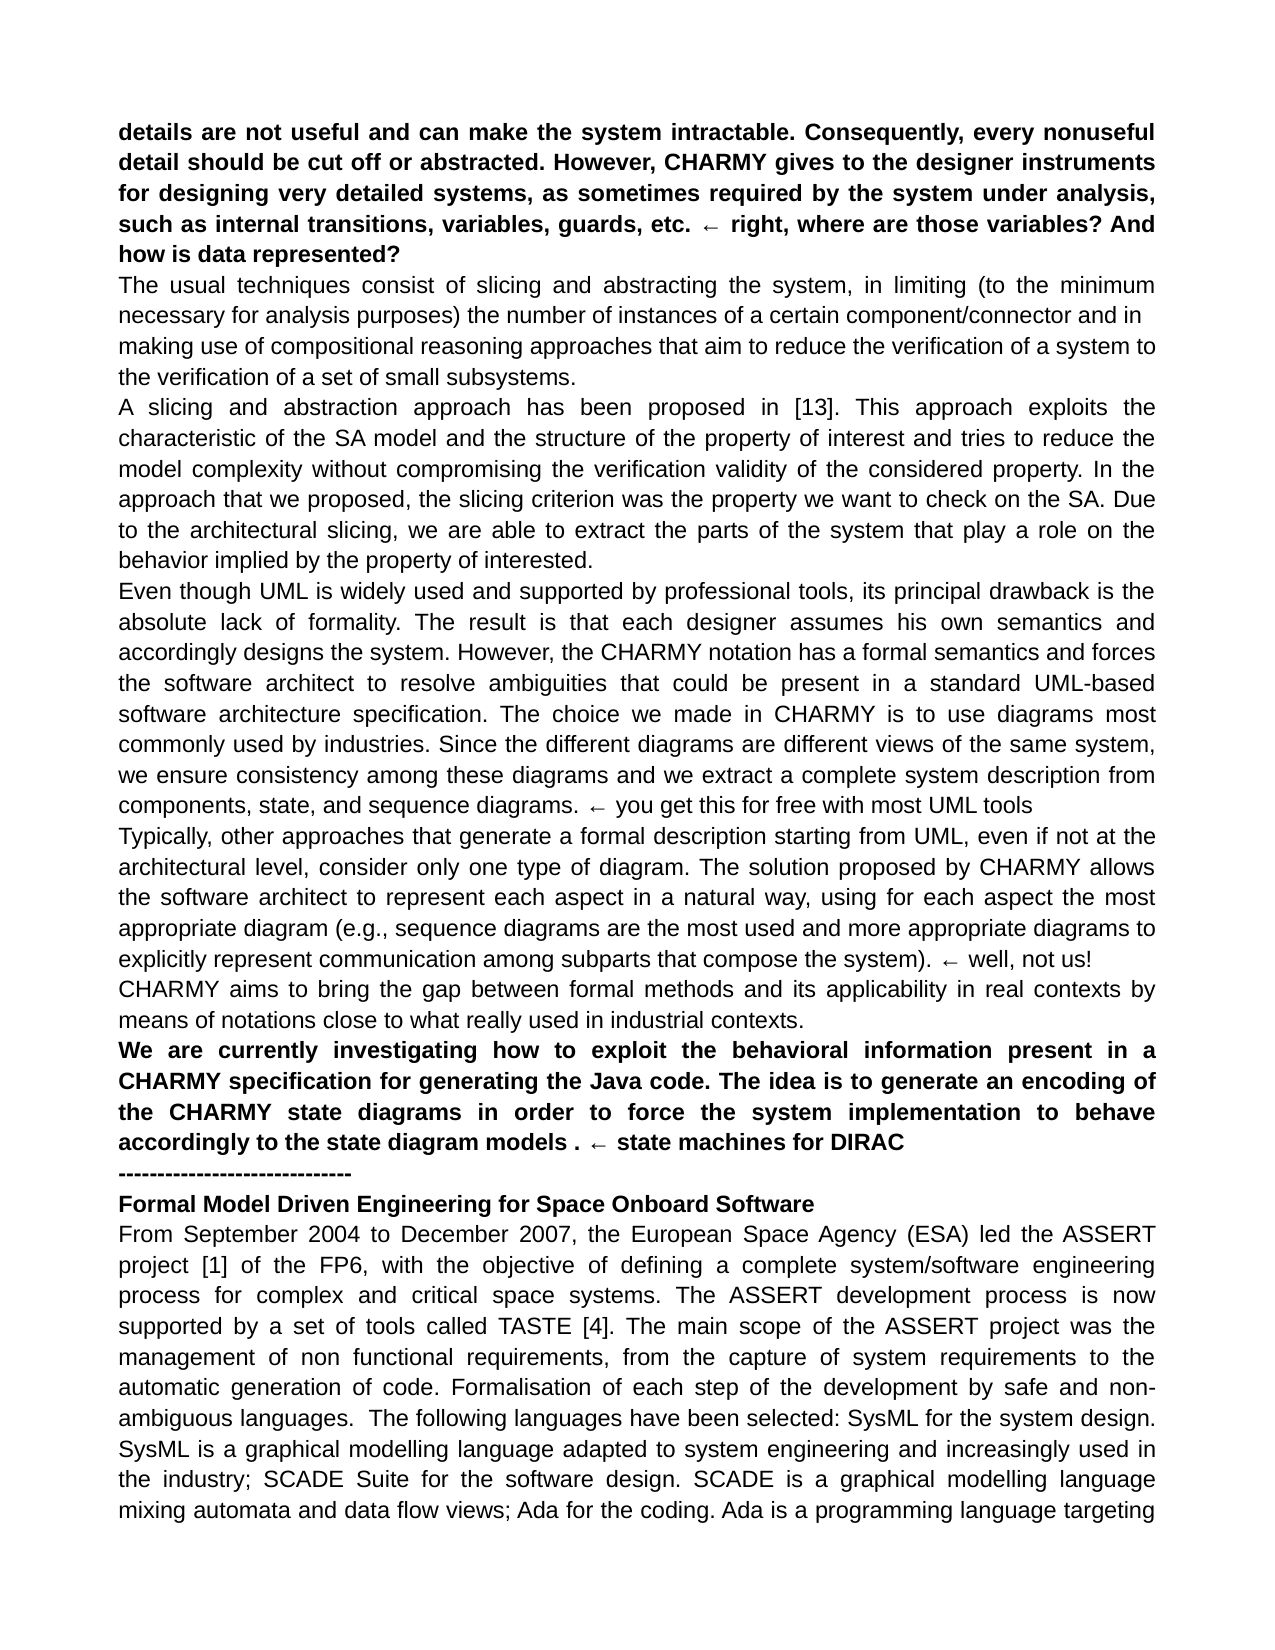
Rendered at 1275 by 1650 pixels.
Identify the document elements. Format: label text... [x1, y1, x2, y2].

text Formal Model Driven Engineering for Space Onboard Software [118, 1190, 1157, 1217]
text We are currently investigating how to exploit the behavioral information present in a CHARMY specification for generating the Java code. The idea is to generate an encoding of the CHARMY state diagrams in order to force the system implementation to behave accordingly to the state diagram models . ← state machines for DIRAC [118, 1037, 1157, 1156]
text Typically, other approaches that generate a formal description starting from UML, even if not at the architectural level, consider only one type of diagram. The solution proposed by CHARMY allows the software architect to represent each aspect in a natural way, using for each aspect the most appropriate diagram (e.g., sequence diagrams are the most used and more appropriate diagrams to explicitly represent communication among subparts that compose the system). ← well, not us! [118, 822, 1157, 972]
text From September 2004 to December 2007, the European Space Agency (ESA) led the ASSERT project [1] of the FP6, with the objective of defining a complete system/software engineering process for complex and critical space systems. The ASSERT development process is now supported by a set of tools called TASTE [4]. The main scope of the ASSERT project was the management of non functional requirements, from the capture of system requirements to the automatic generation of code. Formalisation of each step of the development by safe and non-ambiguous languages. The following languages have been selected: SysML for the system design. SysML is a graphical modelling language adapted to system engineering and increasingly used in the industry; SCADE Suite for the software design. SCADE is a graphical modelling language mixing automata and data flow views; Ada for the coding. Ada is a programming language targeting [118, 1221, 1157, 1523]
text Even though UML is widely used and supported by professional tools, its principal drawback is the absolute lack of formality. The result is that each designer assumes his own semantics and accordingly designs the system. However, the CHARMY notation has a formal semantics and forces the software architect to resolve ambiguities that could be present in a standard UML-based software architecture specification. The choice we made in CHARMY is to use diagrams most commonly used by industries. Since the different diagrams are different views of the same system, we ensure consistency among these diagrams and we extract a complete system description from components, state, and sequence diagrams. ← you get this for free with most UML tools [118, 577, 1157, 819]
text making use of compositional reasoning approaches that aim to reduce the verification of a system to the verification of a set of small subsystems. [118, 332, 1157, 390]
text The usual techniques consist of slicing and abstracting the system, in limiting (to the minimum necessary for analysis purposes) the number of instances of a certain component/connector and in [118, 271, 1157, 329]
text details are not useful and can make the system intractable. Consequently, every nonuseful detail should be cut off or abstracted. However, CHARMY gives to the designer instruments for designing very detailed systems, as sometimes required by the system under analysis, such as internal transitions, variables, guards, etc. ← right, where are those variables? And how is data represented? [118, 118, 1157, 267]
text A slicing and abstraction approach has been proposed in [13]. This approach exploits the characteristic of the SA model and the structure of the property of interest and tries to reduce the model complexity without compromising the verification validity of the considered property. In the approach that we proposed, the slicing criterion was the property we want to check on the SA. Due to the architectural slicing, we are able to extract the parts of the system that play a role on the behavior implied by the property of interested. [118, 394, 1157, 574]
text ------------------------------ [118, 1159, 1157, 1186]
text CHARMY aims to bring the gap between formal methods and its applicability in real contexts by means of notations close to what really used in industrial contexts. [118, 976, 1157, 1033]
